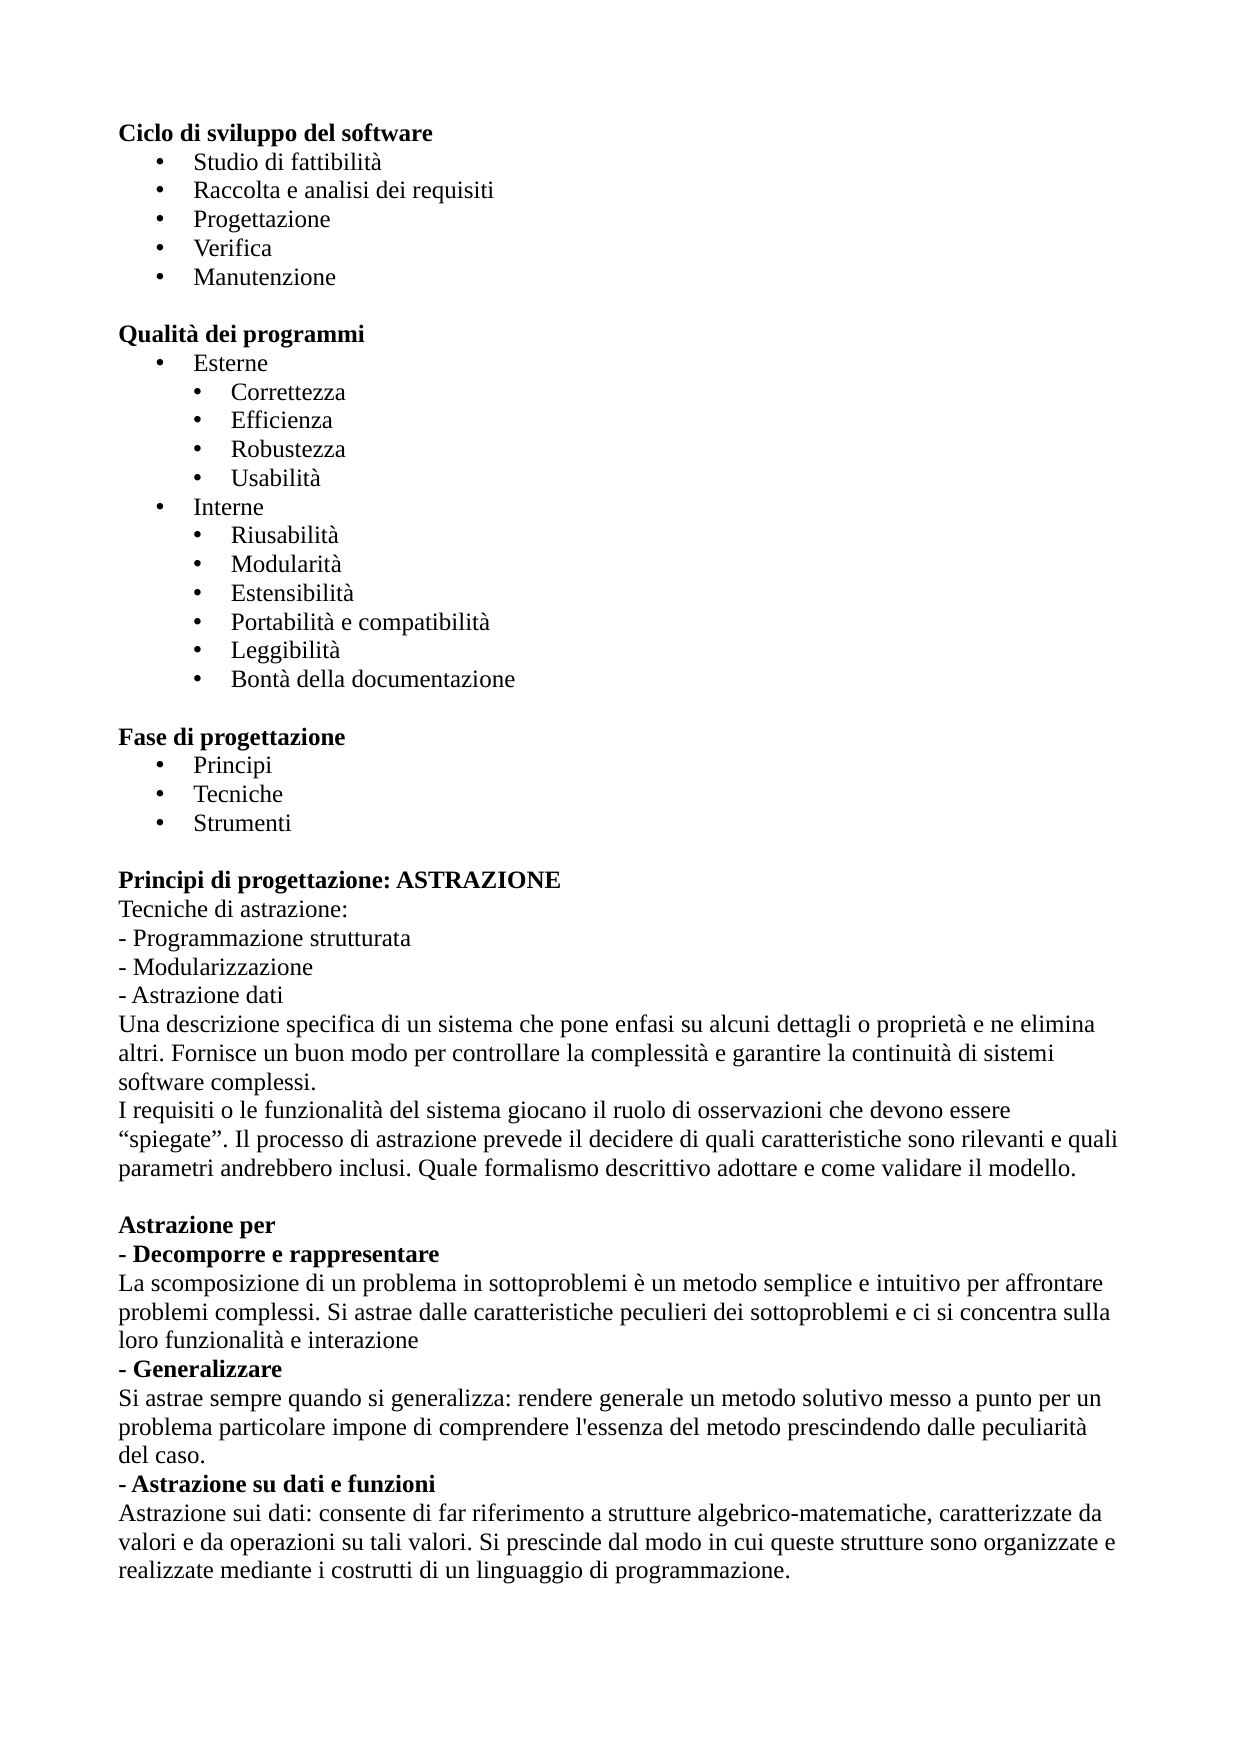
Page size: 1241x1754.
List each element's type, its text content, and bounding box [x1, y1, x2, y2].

list Bontà della documentazione [193, 664, 1122, 693]
list Usabilità [193, 463, 1122, 492]
text - Astrazione dati [118, 981, 1122, 1009]
text Astrazione sui dati: consente di far riferimento a strutture algebrico-matematiche, caratterizzate da valori e da operazioni su tali valori. Si prescinde dal modo in cui queste strutture sono organizzate e realizzate mediante i costrutti di un linguaggio di programmazione. [118, 1498, 1122, 1584]
text - Generalizzare [118, 1354, 1122, 1383]
list Principi [156, 751, 1122, 779]
list Studio di fattibilità [156, 147, 1122, 176]
list Strumenti [156, 808, 1122, 837]
list Tecniche [156, 779, 1122, 808]
list Robustezza [193, 434, 1122, 463]
text Qualità dei programmi [118, 319, 1122, 348]
text Fase di progettazione [118, 722, 1122, 751]
text Astrazione per [118, 1211, 1122, 1239]
list Progettazione [156, 204, 1122, 233]
text Principi di progettazione: ASTRAZIONE [118, 866, 1122, 894]
list Efficienza [193, 406, 1122, 434]
text La scomposizione di un problema in sottoproblemi è un metodo semplice e intuitivo per affrontare problemi complessi. Si astrae dalle caratteristiche peculieri dei sottoproblemi e ci si concentra sulla loro funzionalità e interazione [118, 1268, 1122, 1354]
list Estensibilità [193, 578, 1122, 607]
list Riusabilità [193, 521, 1122, 549]
text Tecniche di astrazione: [118, 894, 1122, 923]
list Raccolta e analisi dei requisiti [156, 176, 1122, 204]
list Correttezza [193, 377, 1122, 406]
text Una descrizione specifica di un sistema che pone enfasi su alcuni dettagli o proprietà e ne elimina altri. Fornisce un buon modo per controllare la complessità e garantire la continuità di sistemi software complessi. [118, 1009, 1122, 1096]
list Verifica [156, 233, 1122, 262]
text Si astrae sempre quando si generalizza: rendere generale un metodo solutivo messo a punto per un problema particolare impone di comprendere l'essenza del metodo prescindendo dalle peculiarità del caso. [118, 1383, 1122, 1469]
text - Programmazione strutturata [118, 923, 1122, 952]
list Interne [156, 492, 1122, 521]
text - Astrazione su dati e funzioni [118, 1469, 1122, 1498]
list Leggibilità [193, 636, 1122, 664]
list Portabilità e compatibilità [193, 607, 1122, 636]
list Esterne [156, 348, 1122, 377]
list Manutenzione [156, 262, 1122, 291]
list Modularità [193, 549, 1122, 578]
text - Modularizzazione [118, 952, 1122, 981]
text - Decomporre e rappresentare [118, 1239, 1122, 1268]
text Ciclo di sviluppo del software [118, 118, 1122, 147]
text I requisiti o le funzionalità del sistema giocano il ruolo di osservazioni che devono essere “spiegate”. Il processo di astrazione prevede il decidere di quali caratteristiche sono rilevanti e quali parametri andrebbero inclusi. Quale formalismo descrittivo adottare e come validare il modello. [118, 1096, 1122, 1182]
